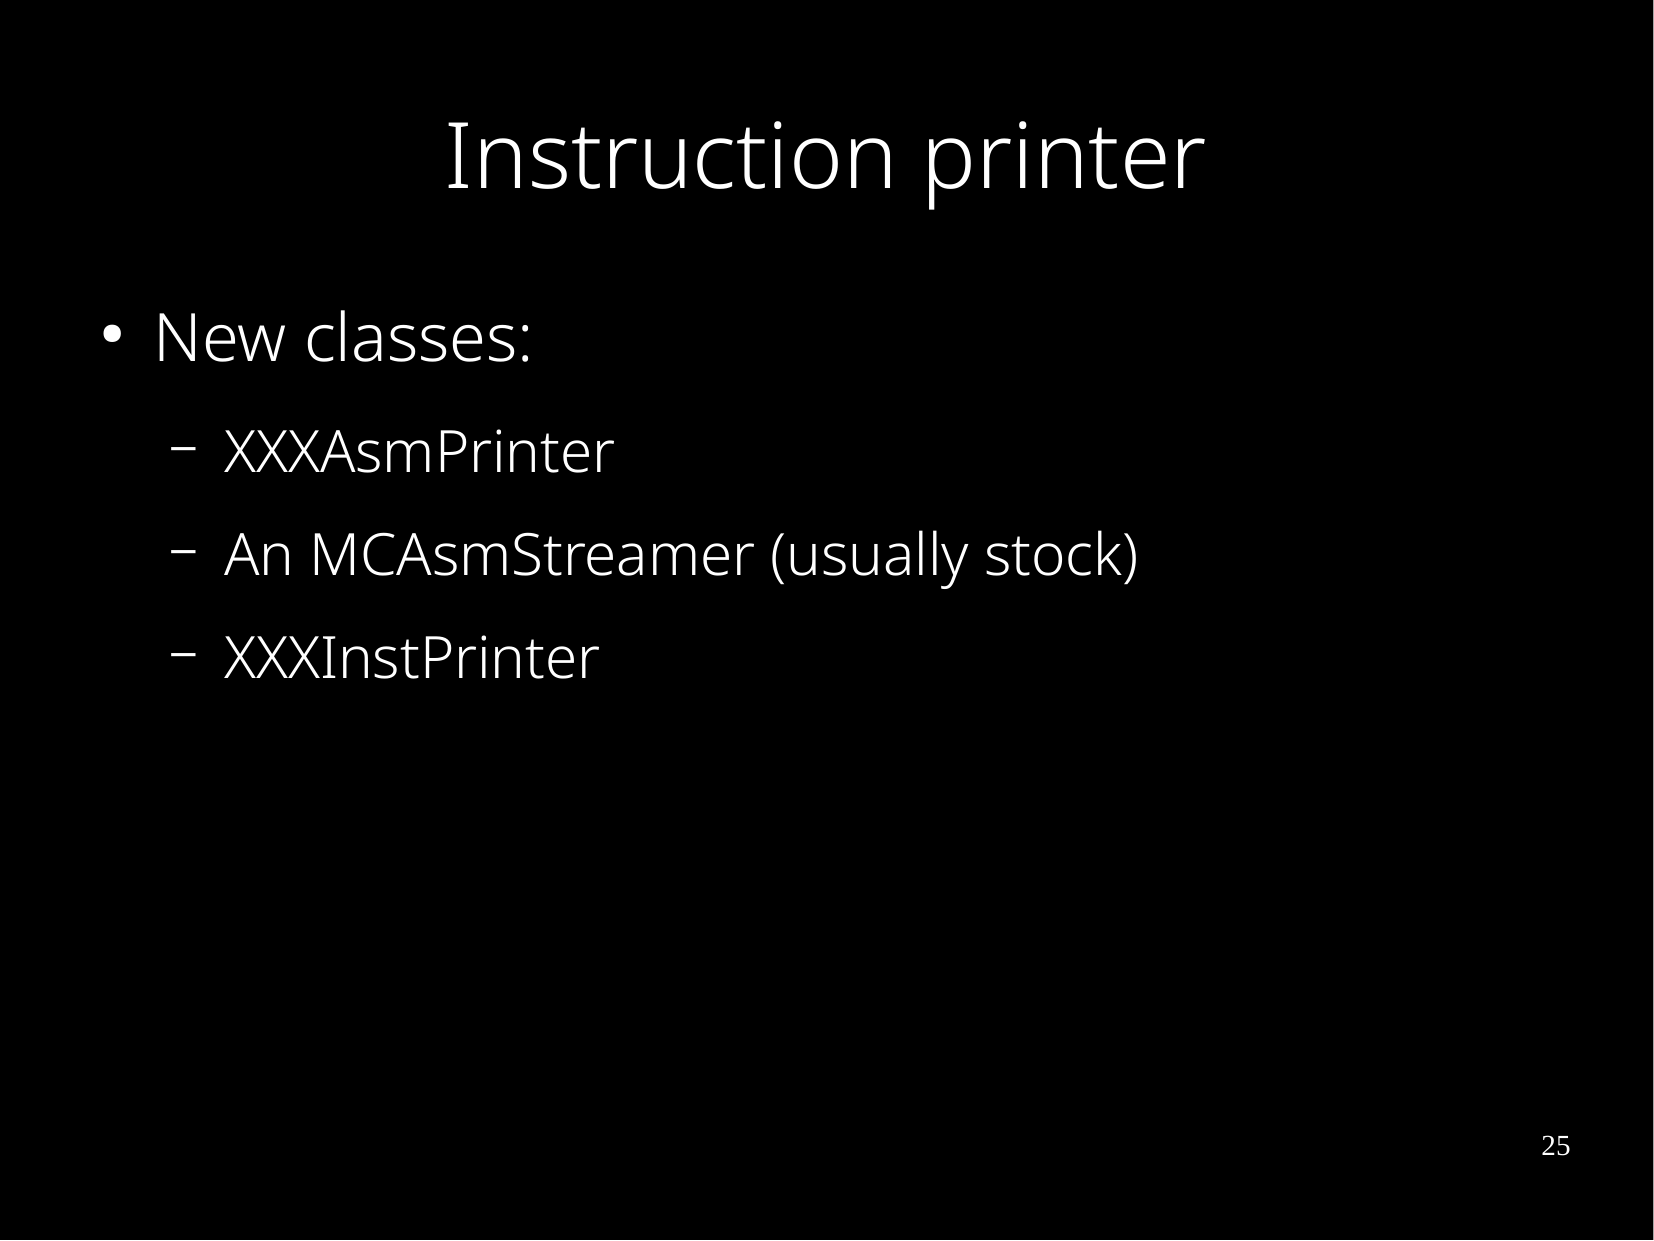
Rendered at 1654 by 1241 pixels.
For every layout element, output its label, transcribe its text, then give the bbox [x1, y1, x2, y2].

title Instruction printer [82, 49, 1571, 257]
list New classes: XXXAsmPrinter An MCAsmStreamer (usually stock) XXXInstPrinter [82, 290, 1571, 1010]
